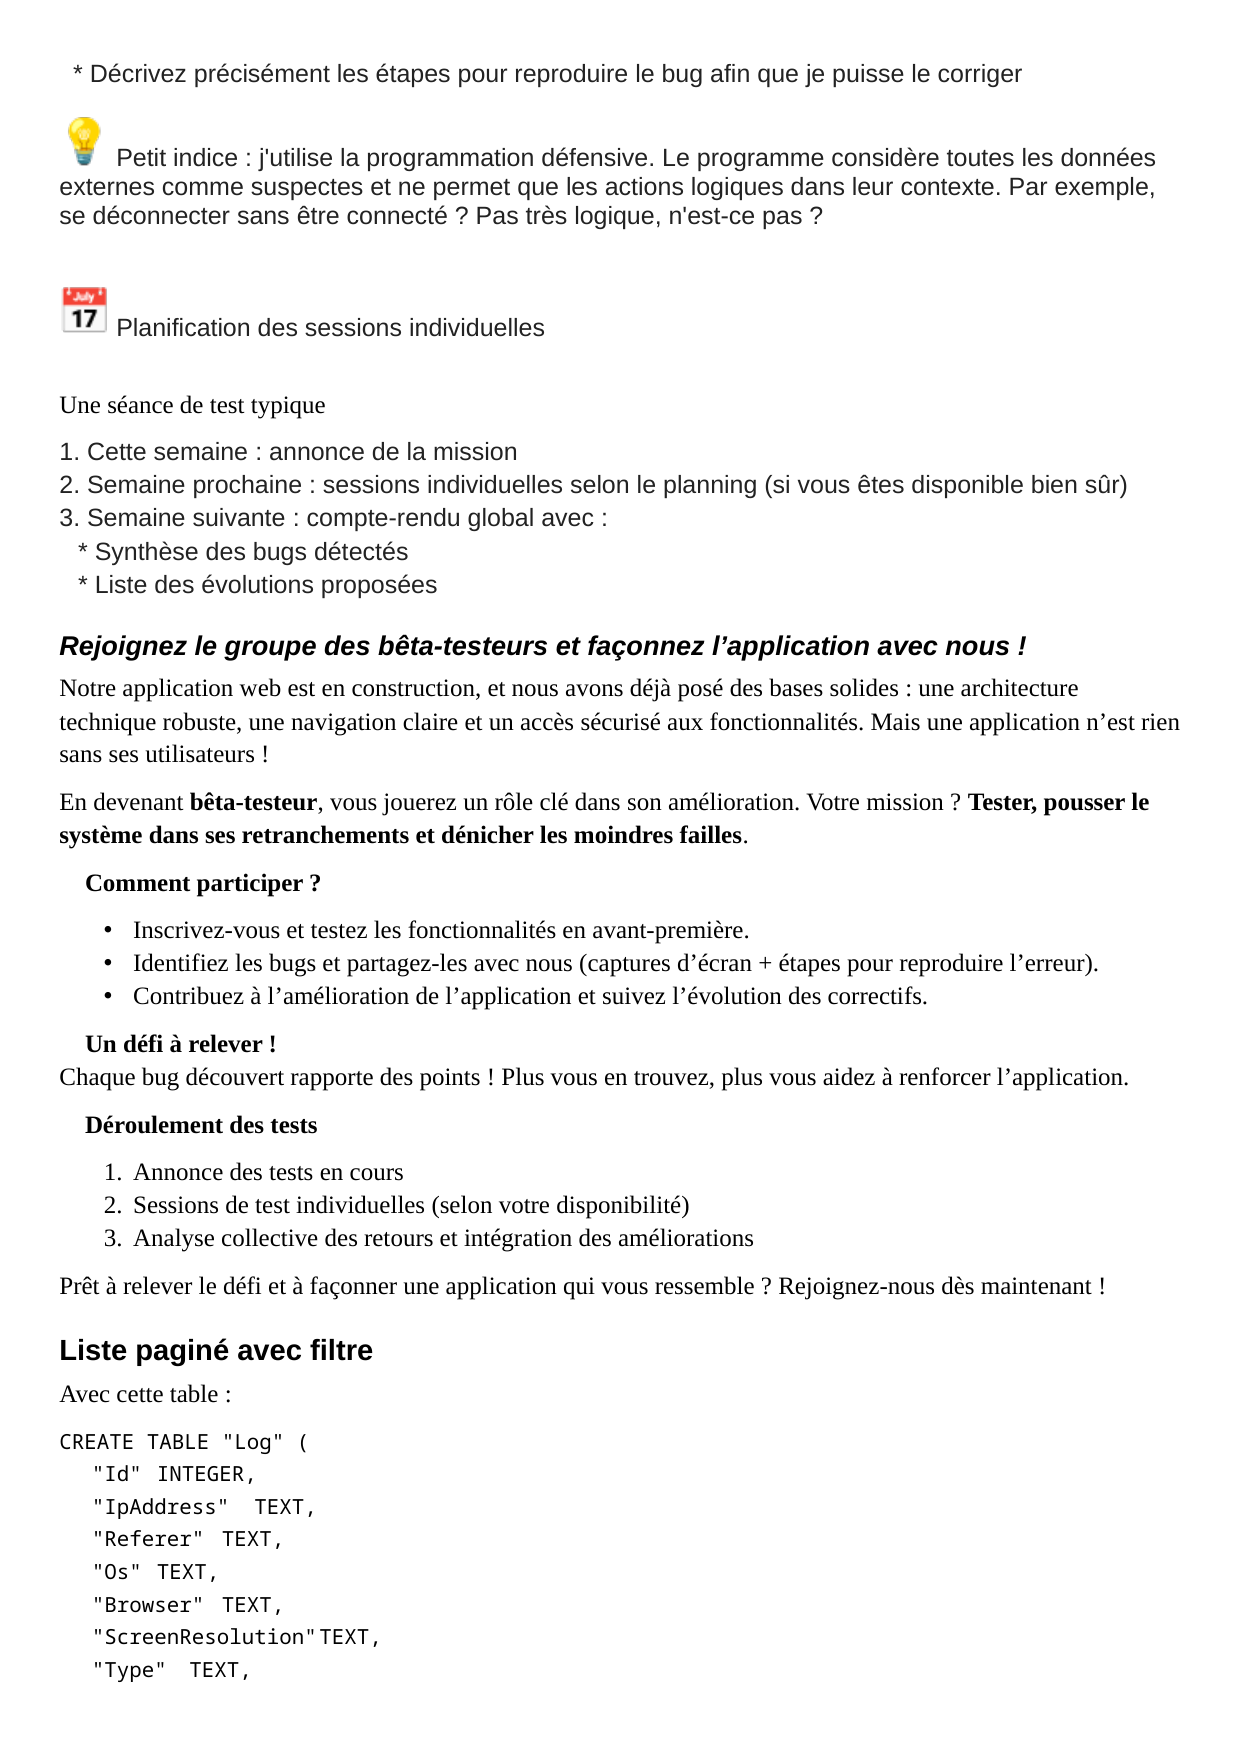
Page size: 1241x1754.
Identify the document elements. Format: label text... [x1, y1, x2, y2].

text * Décrivez précisément les étapes pour reproduire le bug afin que je puisse le corriger Petit indice : j'utilise la programmation défensive. Le programme considère toutes les données externes comme suspectes et ne permet que les actions logiques dans leur contexte. Par exemple, se déconnecter sans être connecté ? Pas très logique, n'est-ce pas ? Planification des sessions individuelles [59, 59, 1181, 342]
list Annonce des tests en cours [103, 1157, 1181, 1186]
text En devenant bêta-testeur, vous jouerez un rôle clé dans son amélioration. Votre mission ? Tester, pousser le système dans ses retranchements et dénicher les moindres failles. [59, 787, 1181, 849]
text Notre application web est en construction, et nous avons déjà posé des bases solides : une architecture technique robuste, une navigation claire et un accès sécurisé aux fonctionnalités. Mais une application n’est rien sans ses utilisateurs ! [59, 673, 1181, 768]
text "Os" TEXT, [59, 1557, 1181, 1586]
text Avec cette table : [59, 1379, 1181, 1408]
list Analyse collective des retours et intégration des améliorations [103, 1223, 1181, 1252]
picture [59, 116, 109, 167]
text 1. Cette semaine : annonce de la mission 2. Semaine prochaine : sessions individuelles selon le planning (si vous êtes disponible bien sûr) 3. Semaine suivante : compte-rendu global avec : * Synthèse des bugs détectés * Liste des évolutions proposées [59, 437, 1181, 598]
text 🎯 Un défi à relever ! Chaque bug découvert rapporte des points ! Plus vous en trouvez, plus vous aidez à renforcer l’application. [59, 1029, 1181, 1091]
text CREATE TABLE "Log" ( [59, 1427, 1181, 1455]
text "Id" INTEGER, [59, 1459, 1181, 1488]
text "Referer" TEXT, [59, 1524, 1181, 1553]
text 📅 Déroulement des tests [59, 1110, 1181, 1138]
text 💡 Comment participer ? [59, 868, 1181, 897]
list Identifiez les bugs et partagez-les avec nous (captures d’écran + étapes pour reproduire l’erreur). [103, 948, 1181, 977]
subtitle Rejoignez le groupe des bêta-testeurs et façonnez l’application avec nous ! [59, 630, 1181, 661]
text Une séance de test typique [59, 390, 1181, 418]
text Prêt à relever le défi et à façonner une application qui vous ressemble ? Rejoignez-nous dès maintenant ! 🚀 [59, 1271, 1181, 1300]
text "Browser" TEXT, [59, 1590, 1181, 1618]
text "IpAddress" TEXT, [59, 1492, 1181, 1520]
list Contribuez à l’amélioration de l’application et suivez l’évolution des correctifs. [103, 981, 1181, 1010]
text "ScreenResolution" TEXT, [59, 1622, 1181, 1651]
picture [59, 286, 109, 337]
subtitle Liste paginé avec filtre [59, 1333, 1181, 1367]
list Sessions de test individuelles (selon votre disponibilité) [103, 1190, 1181, 1219]
list Inscrivez-vous et testez les fonctionnalités en avant-première. [103, 915, 1181, 944]
text "Type" TEXT, [59, 1655, 1181, 1683]
